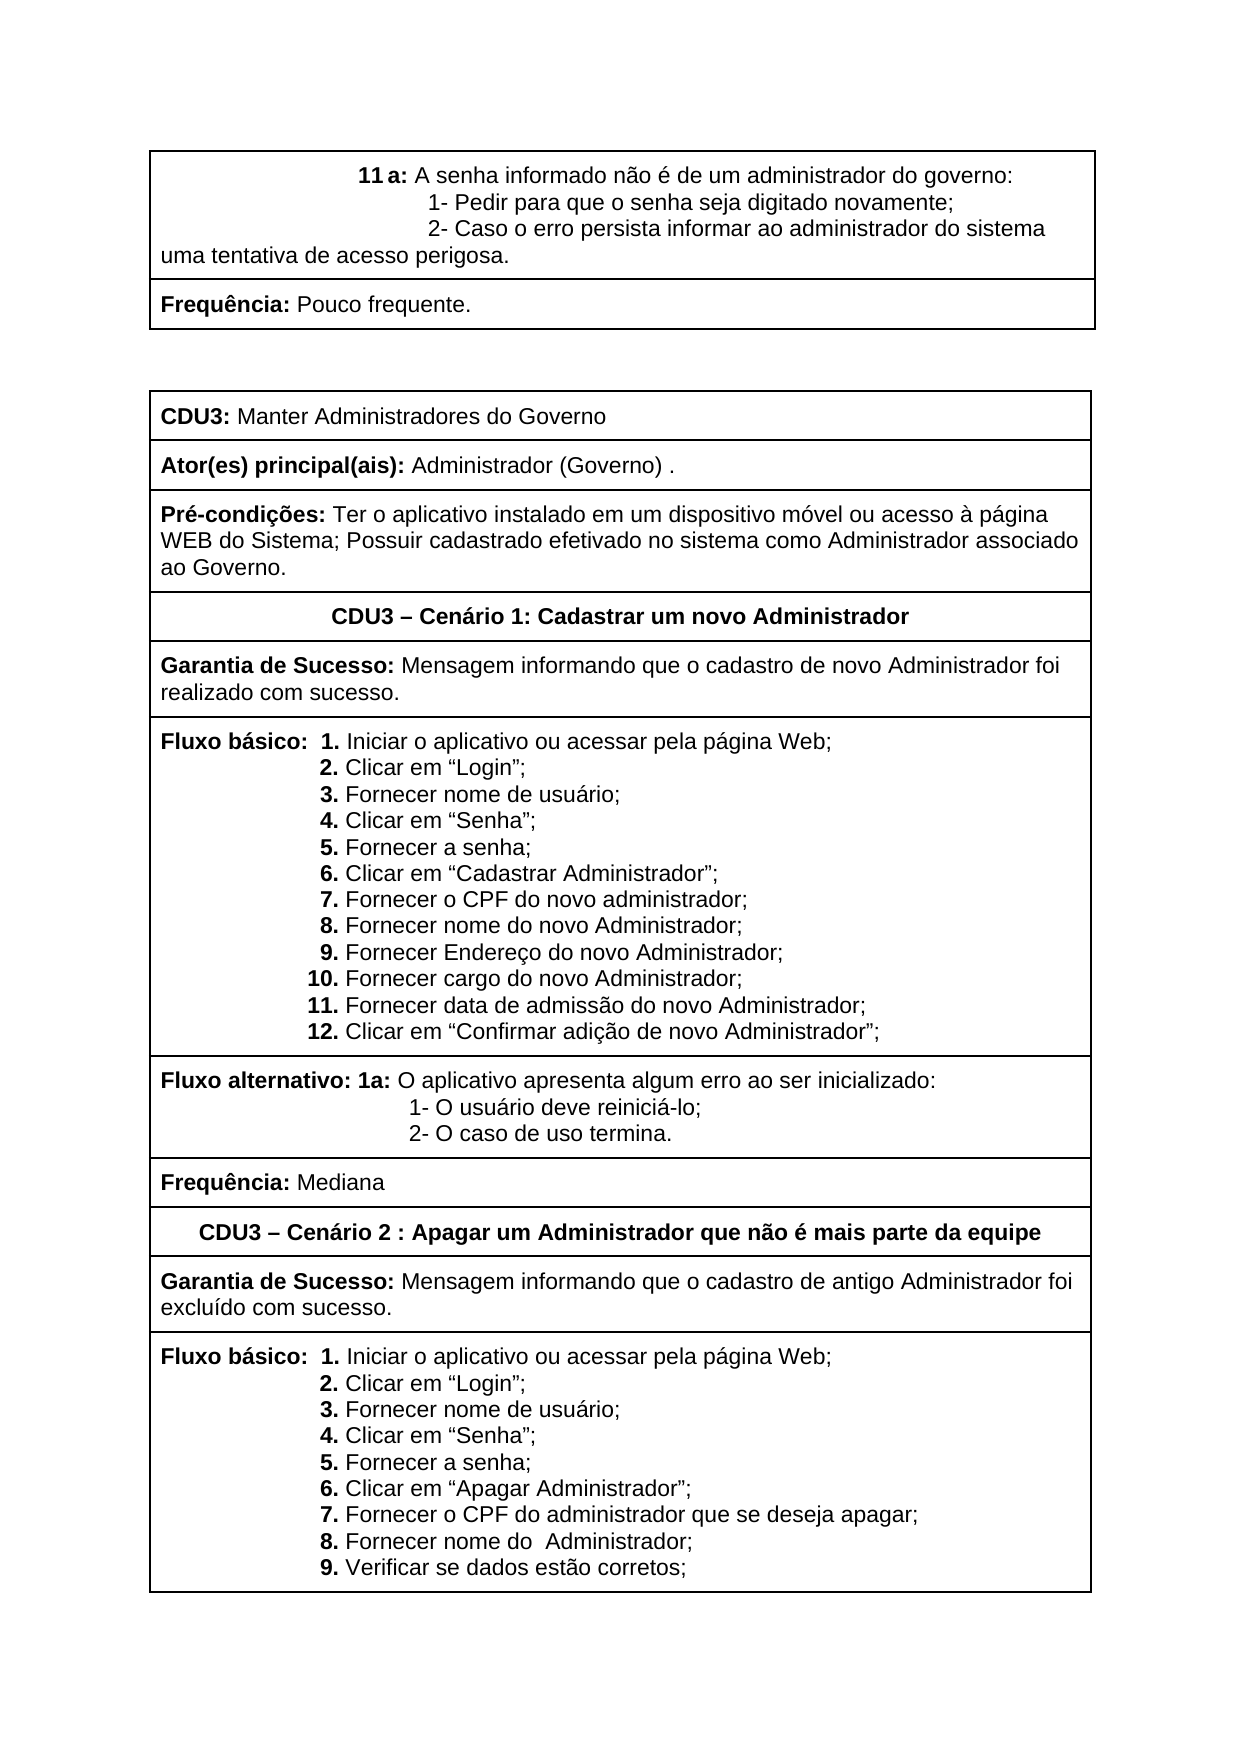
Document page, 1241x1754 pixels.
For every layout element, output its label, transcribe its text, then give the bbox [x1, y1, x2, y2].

table_cell Pré-condições: Ter o aplicativo instalado em um dispositivo móvel ou acesso à página WEB do Sistema; Possuir cadastrado efetivado no sistema como Administrador associado ao Governo. [151, 491, 1090, 591]
table_cell Fluxo básico: 1. Iniciar o aplicativo ou acessar pela página Web; 2. Clicar em “Login”; 3. Fornecer nome de usuário; 4. Clicar em “Senha”; 5. Fornecer a senha; 6. Clicar em “Cadastrar Administrador”; 7. Fornecer o CPF do novo administrador; 8. Fornecer nome do novo Administrador; 9. Fornecer Endereço do novo Administrador; 10. Fornecer cargo do novo Administrador; 11. Fornecer data de admissão do novo Administrador; 12. Clicar em “Confirmar adição de novo Administrador”; [151, 718, 1090, 1055]
table_cell Garantia de Sucesso: Mensagem informando que o cadastro de antigo Administrador foi excluído com sucesso. [151, 1257, 1090, 1331]
table_cell Ator(es) principal(ais): Administrador (Governo) . [151, 441, 1090, 489]
table_header CDU3: Manter Administradores do Governo [151, 392, 1090, 439]
table_cell Frequência: Pouco frequente. [151, 280, 1094, 328]
table_cell CDU3 – Cenário 1: Cadastrar um novo Administrador [151, 593, 1090, 640]
table_cell 11 a: A senha informado não é de um administrador do governo: 1- Pedir para que o senha seja digitado novamente; 2- Caso o erro persista informar ao administrador do sistema uma tentativa de acesso perigosa. [151, 152, 1094, 278]
table_cell Frequência: Mediana [151, 1159, 1090, 1206]
table_cell Fluxo alternativo: 1a: O aplicativo apresenta algum erro ao ser inicializado: 1- O usuário deve reiniciá-lo; 2- O caso de uso termina. [151, 1057, 1090, 1157]
table_cell Fluxo básico: 1. Iniciar o aplicativo ou acessar pela página Web; 2. Clicar em “Login”; 3. Fornecer nome de usuário; 4. Clicar em “Senha”; 5. Fornecer a senha; 6. Clicar em “Apagar Administrador”; 7. Fornecer o CPF do administrador que se deseja apagar; 8. Fornecer nome do Administrador; 9. Verificar se dados estão corretos; [151, 1333, 1090, 1591]
table_cell CDU3 – Cenário 2 : Apagar um Administrador que não é mais parte da equipe [151, 1208, 1090, 1255]
table_cell Garantia de Sucesso: Mensagem informando que o cadastro de novo Administrador foi realizado com sucesso. [151, 642, 1090, 716]
